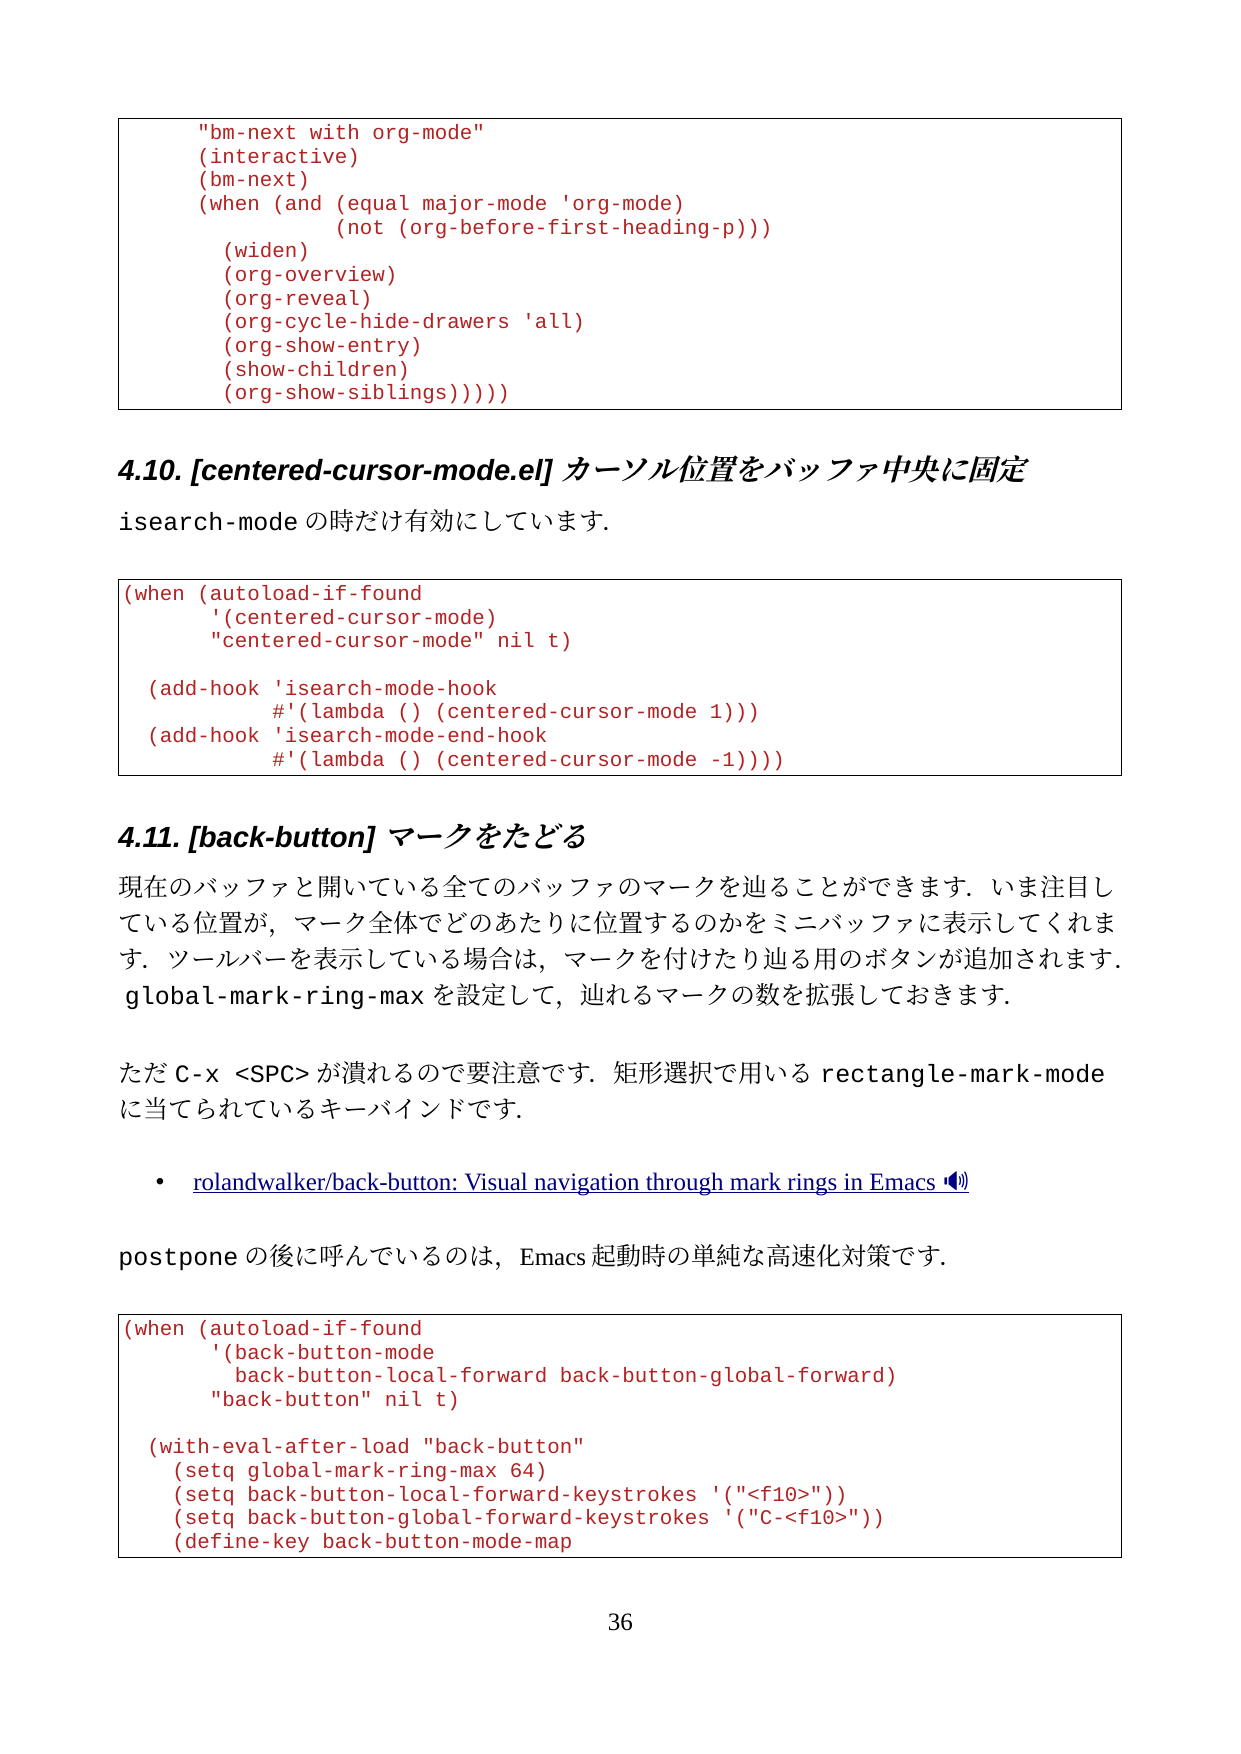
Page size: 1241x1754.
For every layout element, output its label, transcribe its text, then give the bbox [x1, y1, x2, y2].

text 現在のバッファと開いている全てのバッファのマークを辿ることができます．いま注目している位置が，マーク全体でどのあたりに位置するのかをミニバッファに表示してくれます．ツールバーを表示している場合は，マークを付けたり辿る用のボタンが追加されます． global-mark-ring-max を設定して，辿れるマークの数を拡張しておきます． [118, 868, 1122, 1041]
text (org-cycle-hide-drawers 'all) [119, 307, 1121, 331]
subtitle [back-button] マークをたどる [118, 813, 1122, 855]
text (org-show-siblings))))) [119, 378, 1121, 409]
text (add-hook 'isearch-mode-end-hook [119, 721, 1121, 744]
text back-button-local-forward back-button-global-forward) [119, 1361, 1121, 1385]
text (org-reveal) [119, 284, 1121, 307]
text (setq back-button-local-forward-keystrokes '("<f10>")) [119, 1480, 1121, 1503]
text isearch-mode の時だけ有効にしています． [118, 502, 1122, 567]
text #'(lambda () (centered-cursor-mode -1)))) [119, 744, 1121, 775]
text (setq back-button-global-forward-keystrokes '("C-<f10>")) [119, 1503, 1121, 1527]
text (setq global-mark-ring-max 64) [119, 1456, 1121, 1480]
text postpone の後に呼んでいるのは，Emacs起動時の単純な高速化対策です． [118, 1237, 1122, 1302]
text (org-show-entry) [119, 331, 1121, 354]
text (bm-next) [119, 165, 1121, 189]
text "centered-cursor-mode" nil t) [119, 626, 1121, 650]
list rolandwalker/back-button: Visual navigation through mark rings in Emacs 🔊 [156, 1167, 1122, 1224]
text (org-overview) [119, 260, 1121, 284]
text (show-children) [119, 354, 1121, 378]
text (widen) [119, 236, 1121, 260]
text (define-key back-button-mode-map [119, 1527, 1121, 1557]
text (with-eval-after-load "back-button" [119, 1432, 1121, 1456]
text "bm-next with org-mode" [119, 119, 1121, 142]
text '(back-button-mode [119, 1338, 1121, 1361]
text (when (autoload-if-found [119, 580, 1121, 603]
text #'(lambda () (centered-cursor-mode 1))) [119, 697, 1121, 721]
text (not (org-before-first-heading-p))) [119, 213, 1121, 236]
text (when (autoload-if-found [119, 1315, 1121, 1338]
text (add-hook 'isearch-mode-hook [119, 674, 1121, 697]
text (interactive) [119, 142, 1121, 165]
text (when (and (equal major-mode 'org-mode) [119, 189, 1121, 213]
subtitle [centered-cursor-mode.el] カーソル位置をバッファ中央に固定 [118, 447, 1122, 489]
text '(centered-cursor-mode) [119, 603, 1121, 626]
text ただ C-x <SPC> が潰れるので要注意です．矩形選択で用いる rectangle-mark-mode に当てられているキーバインドです． [118, 1053, 1122, 1154]
text "back-button" nil t) [119, 1385, 1121, 1409]
